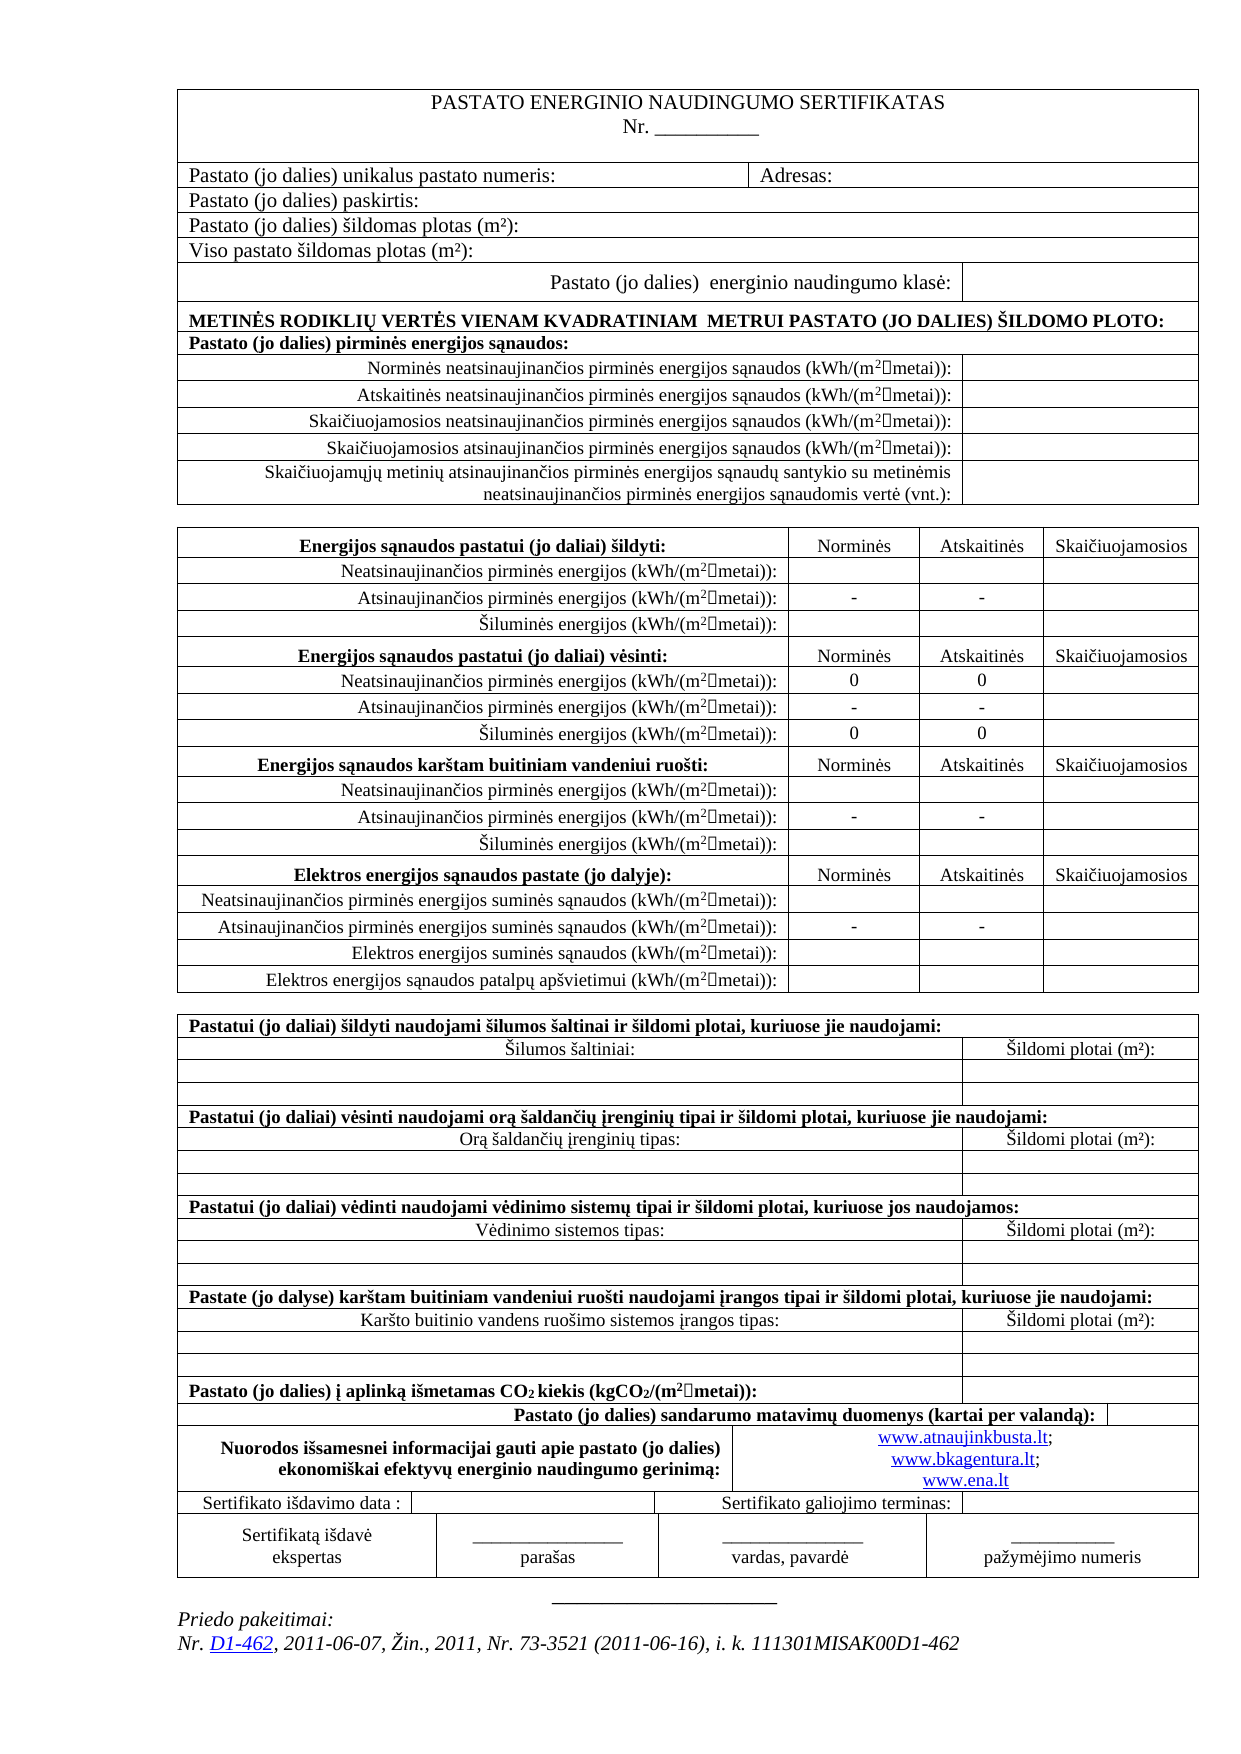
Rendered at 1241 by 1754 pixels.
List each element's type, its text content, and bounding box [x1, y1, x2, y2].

table_cell [1044, 913, 1198, 938]
table_cell [178, 1264, 962, 1285]
table_cell Pastato (jo dalies) šildomas plotas (m²): [178, 213, 1198, 237]
table_cell [789, 830, 919, 855]
table_cell Šildomi plotai (m²): [963, 1128, 1198, 1150]
table_cell _______________ vardas, pavardė [659, 1514, 926, 1577]
table_cell Skaičiuojamosios [1044, 528, 1198, 557]
table_cell - [920, 694, 1043, 719]
table_cell - [920, 803, 1043, 829]
table_cell Atskaitinės [920, 747, 1043, 776]
text __________________ [177, 1578, 1151, 1607]
table_cell Sertifikato išdavimo data : [178, 1492, 411, 1513]
table_cell Atsinaujinančios pirminės energijos suminės sąnaudos (kWh/(m2metai)): [178, 913, 788, 938]
table_cell - [789, 803, 919, 829]
table_cell ________________ parašas [437, 1514, 658, 1577]
table_cell [963, 1083, 1198, 1104]
table_cell Atsinaujinančios pirminės energijos (kWh/(m2metai)): [178, 584, 788, 610]
table_cell Pastato (jo dalies) paskirtis: [178, 188, 1198, 212]
table_cell [963, 1264, 1198, 1285]
table_cell Energijos sąnaudos pastatui (jo daliai) šildyti: [178, 528, 788, 557]
table_cell [1044, 694, 1198, 719]
table_cell Norminės [789, 747, 919, 776]
table_cell Pastato (jo dalies) sandarumo matavimų duomenys (kartai per valandą): [178, 1404, 1107, 1425]
text Priedo pakeitimai: [177, 1607, 1151, 1631]
table_cell Skaičiuojamųjų metinių atsinaujinančios pirminės energijos sąnaudų santykio su metinėmis neatsinaujinančios pirminės energijos sąnaudomis vertė (vnt.): [178, 461, 962, 504]
table_cell [178, 1241, 962, 1263]
table_cell [1044, 584, 1198, 610]
table_cell Skaičiuojamosios [1044, 747, 1198, 776]
table_cell Energijos sąnaudos pastatui (jo daliai) vėsinti: [178, 637, 788, 666]
table_cell www.atnaujinkbusta.lt; www.bkagentura.lt; www.ena.lt [733, 1426, 1198, 1491]
table_cell Orą šaldančių įrenginių tipas: [178, 1128, 962, 1150]
table_cell 0 [920, 720, 1043, 746]
table_cell [963, 381, 1198, 407]
table_cell [1044, 611, 1198, 636]
table_cell Pastate (jo dalyse) karštam buitiniam vandeniui ruošti naudojami įrangos tipai ir šildomi plotai, kuriuose jie naudojami: [178, 1286, 1198, 1308]
table_cell Sertifikato galiojimo terminas: [655, 1492, 962, 1513]
table_cell ___________ pažymėjimo numeris [927, 1514, 1198, 1577]
table_cell Neatsinaujinančios pirminės energijos suminės sąnaudos (kWh/(m2metai)): [178, 886, 788, 912]
table_cell [920, 558, 1043, 583]
table_cell Skaičiuojamosios neatsinaujinančios pirminės energijos sąnaudos (kWh/(m2metai)): [178, 408, 962, 433]
table_cell [1044, 667, 1198, 693]
table_cell [178, 1332, 962, 1353]
table_cell Sertifikatą išdavė ekspertas [178, 1514, 436, 1577]
table_cell [1108, 1404, 1198, 1425]
table_cell Viso pastato šildomas plotas (m²): [178, 238, 1198, 262]
table_cell Atskaitinės [920, 856, 1043, 885]
table_cell [963, 1060, 1198, 1082]
table_cell Elektros energijos sąnaudos patalpų apšvietimui (kWh/(m2metai)): [178, 966, 788, 992]
table_cell [789, 777, 919, 802]
table_cell - [789, 913, 919, 938]
table_cell [178, 1354, 962, 1376]
table_cell [789, 886, 919, 912]
table_cell [963, 263, 1198, 301]
table_cell Šiluminės energijos (kWh/(m2metai)): [178, 720, 788, 746]
table_cell Atsinaujinančios pirminės energijos (kWh/(m2metai)): [178, 803, 788, 829]
table_cell Šildomi plotai (m²): [963, 1038, 1198, 1059]
table_cell Pastatui (jo daliai) vėdinti naudojami vėdinimo sistemų tipai ir šildomi plotai, kuriuose jos naudojamos: [178, 1196, 1198, 1218]
table_cell Skaičiuojamosios atsinaujinančios pirminės energijos sąnaudos (kWh/(m2metai)): [178, 434, 962, 460]
table_cell [789, 940, 919, 965]
table_cell [963, 1377, 1198, 1402]
table_cell [963, 1332, 1198, 1353]
table_cell [178, 1083, 962, 1104]
table_cell Atskaitinės [920, 528, 1043, 557]
table_cell [1044, 803, 1198, 829]
table_cell [412, 1492, 654, 1513]
table_cell [1044, 777, 1198, 802]
table_cell Pastato (jo dalies) į aplinką išmetamas CO2 kiekis (kgCO2/(m2metai)): [178, 1377, 962, 1402]
table_cell [963, 355, 1198, 380]
table_cell Šiluminės energijos (kWh/(m2metai)): [178, 611, 788, 636]
table_cell [920, 830, 1043, 855]
table_cell [177, 993, 1199, 1014]
table_cell [920, 886, 1043, 912]
table_cell Energijos sąnaudos karštam buitiniam vandeniui ruošti: [178, 747, 788, 776]
table_cell Adresas: [749, 163, 1198, 187]
table_cell 0 [920, 667, 1043, 693]
table_cell Šilumos šaltiniai: [178, 1038, 962, 1059]
table_cell Pastato (jo dalies) unikalus pastato numeris: [178, 163, 748, 187]
table_cell Norminės [789, 637, 919, 666]
table_cell - [920, 584, 1043, 610]
table_cell 0 [789, 720, 919, 746]
table_cell [1044, 966, 1198, 992]
table_cell Atskaitinės neatsinaujinančios pirminės energijos sąnaudos (kWh/(m2metai)): [178, 381, 962, 407]
table_cell Neatsinaujinančios pirminės energijos (kWh/(m2metai)): [178, 558, 788, 583]
table_cell Pastatui (jo daliai) šildyti naudojami šilumos šaltinai ir šildomi plotai, kuriuose jie naudojami: [178, 1015, 1198, 1037]
table_cell [178, 1151, 962, 1172]
table_cell - [789, 584, 919, 610]
table_cell Norminės neatsinaujinančios pirminės energijos sąnaudos (kWh/(m2metai)): [178, 355, 962, 380]
table_cell [963, 434, 1198, 460]
table_header Pastato energinio naudingumo sertifikatas Nr. __________ [178, 90, 1198, 162]
table_cell [178, 1174, 962, 1195]
table_cell [177, 505, 1199, 527]
table_cell [963, 1151, 1198, 1172]
table_cell Metinės rodiklių vertės vienam kvadratiniam metrui pastato (jo dalies) šildomo ploto: [178, 302, 1198, 331]
table_cell - [920, 913, 1043, 938]
table_cell [963, 1241, 1198, 1263]
text Nr. D1-462, 2011-06-07, Žin., 2011, Nr. 73-3521 (2011-06-16), i. k. 111301MISAK00D1-462 [177, 1631, 1151, 1655]
table_cell [1044, 558, 1198, 583]
table_cell Neatsinaujinančios pirminės energijos (kWh/(m2metai)): [178, 667, 788, 693]
table_cell Šiluminės energijos (kWh/(m2metai)): [178, 830, 788, 855]
table_cell Elektros energijos suminės sąnaudos (kWh/(m2metai)): [178, 940, 788, 965]
table_cell Šildomi plotai (m²): [963, 1219, 1198, 1240]
table_cell Neatsinaujinančios pirminės energijos (kWh/(m2metai)): [178, 777, 788, 802]
table_cell Norminės [789, 528, 919, 557]
table_cell [963, 461, 1198, 504]
table_cell [1044, 720, 1198, 746]
table_cell [789, 558, 919, 583]
table_cell [963, 1492, 1198, 1513]
table_cell Atsinaujinančios pirminės energijos (kWh/(m2metai)): [178, 694, 788, 719]
table_cell Norminės [789, 856, 919, 885]
table_cell Pastatui (jo daliai) vėsinti naudojami orą šaldančių įrenginių tipai ir šildomi plotai, kuriuose jie naudojami: [178, 1106, 1198, 1127]
table_cell Pastato (jo dalies) energinio naudingumo klasė: [178, 263, 962, 301]
table_cell [920, 966, 1043, 992]
table_cell [963, 1354, 1198, 1376]
table_cell Vėdinimo sistemos tipas: [178, 1219, 962, 1240]
table_cell [1044, 886, 1198, 912]
table_cell [920, 611, 1043, 636]
table_cell Pastato (jo dalies) pirminės energijos sąnaudos: [178, 332, 1198, 354]
table_cell Nuorodos išsamesnei informacijai gauti apie pastato (jo dalies) ekonomiškai efektyvų energinio naudingumo gerinimą: [178, 1426, 732, 1491]
table_cell Šildomi plotai (m²): [963, 1309, 1198, 1331]
table_cell [963, 1174, 1198, 1195]
table_cell [963, 408, 1198, 433]
table_cell [178, 1060, 962, 1082]
table_cell [789, 966, 919, 992]
table_cell 0 [789, 667, 919, 693]
table_cell [789, 611, 919, 636]
table_cell [1044, 830, 1198, 855]
table_cell Skaičiuojamosios [1044, 637, 1198, 666]
table_cell [920, 777, 1043, 802]
table_cell Karšto buitinio vandens ruošimo sistemos įrangos tipas: [178, 1309, 962, 1331]
table_cell Elektros energijos sąnaudos pastate (jo dalyje): [178, 856, 788, 885]
table_cell Atskaitinės [920, 637, 1043, 666]
table_cell [1044, 940, 1198, 965]
table_cell [920, 940, 1043, 965]
table_cell Skaičiuojamosios [1044, 856, 1198, 885]
table_cell - [789, 694, 919, 719]
